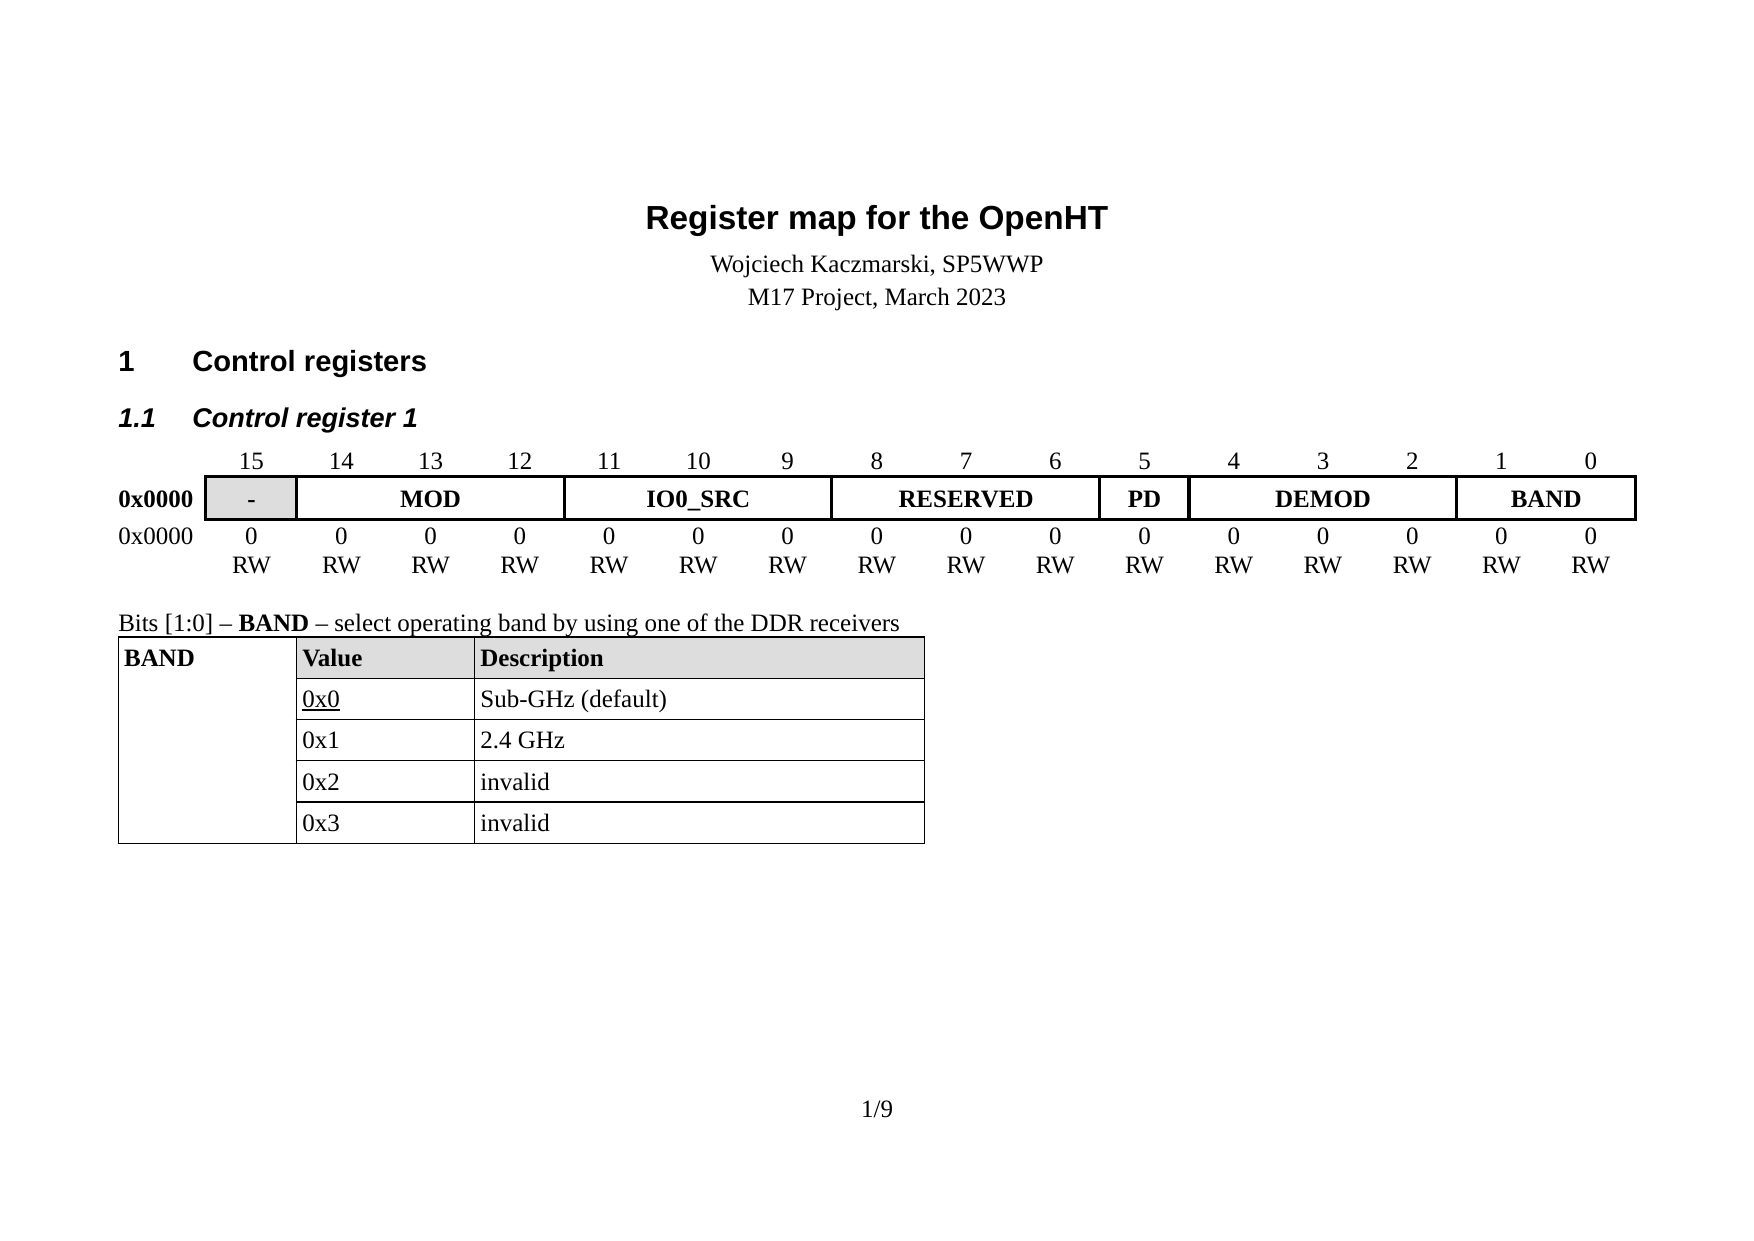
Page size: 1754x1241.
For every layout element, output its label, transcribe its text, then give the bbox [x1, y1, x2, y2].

table_header 1 [1457, 446, 1546, 475]
table_cell 0 [475, 521, 564, 550]
subtitle Control register 1 [118, 402, 1635, 434]
table_cell MOD [298, 478, 563, 518]
subtitle Register map for the OpenHT [118, 198, 1635, 236]
table_header 12 [475, 446, 564, 475]
table_cell 0 [1546, 521, 1635, 550]
table_cell 0 [743, 521, 832, 550]
table_cell RW [654, 550, 743, 579]
table_header BAND [119, 638, 296, 843]
table_cell 0 [206, 521, 297, 550]
table_cell 0 [297, 521, 386, 550]
table_cell 0 [1368, 521, 1457, 550]
table_header 6 [1010, 446, 1100, 475]
table_header 8 [832, 446, 921, 475]
table_header [118, 446, 206, 475]
table_cell PD [1101, 478, 1187, 518]
table_cell RW [1010, 550, 1100, 579]
table_cell RW [921, 550, 1010, 579]
table_header 2 [1368, 446, 1457, 475]
table_cell 0x0000 [118, 518, 206, 550]
table_header 7 [921, 446, 1010, 475]
table_cell 0 [1010, 521, 1100, 550]
table_header 15 [206, 446, 297, 475]
table_cell RW [1457, 550, 1546, 579]
table_cell RW [1278, 550, 1367, 579]
table_header Value [297, 638, 474, 678]
table_cell Sub-GHz (default) [475, 679, 924, 719]
table_cell RW [475, 550, 564, 579]
table_cell 0 [1189, 521, 1278, 550]
table_cell BAND [1458, 478, 1634, 518]
table_cell RESERVED [833, 478, 1098, 518]
table_cell RW [1189, 550, 1278, 579]
table_cell 0x0 [297, 679, 474, 719]
table_cell [118, 550, 206, 579]
table_header 4 [1189, 446, 1278, 475]
table_cell IO0_SRC [566, 478, 830, 518]
table_cell 0 [1278, 521, 1367, 550]
table_cell RW [297, 550, 386, 579]
table_header 9 [743, 446, 832, 475]
table_cell RW [743, 550, 832, 579]
table_cell 0 [386, 521, 475, 550]
table_cell 0 [654, 521, 743, 550]
table_cell 0 [564, 521, 653, 550]
table_cell RW [1368, 550, 1457, 579]
table_cell invalid [475, 761, 924, 801]
table_header 5 [1100, 446, 1189, 475]
table_header 10 [654, 446, 743, 475]
table_cell DEMOD [1191, 478, 1455, 518]
table_cell 0x2 [297, 761, 474, 801]
table_header 11 [564, 446, 653, 475]
table_header 0 [1546, 446, 1635, 475]
table_cell 2.4 GHz [475, 720, 924, 760]
subtitle Control registers [118, 344, 1635, 377]
table_cell RW [564, 550, 653, 579]
table_cell RW [832, 550, 921, 579]
text Bits [1:0] – BAND – select operating band by using one of the DDR receivers [118, 608, 1635, 636]
table_cell RW [1100, 550, 1189, 579]
table_cell RW [386, 550, 475, 579]
table_header 3 [1278, 446, 1367, 475]
table_cell - [207, 478, 295, 518]
table_cell RW [1546, 550, 1635, 579]
table_cell 0x3 [297, 803, 474, 843]
table_header Description [475, 638, 924, 678]
table_header 14 [297, 446, 386, 475]
table_cell 0 [1457, 521, 1546, 550]
table_cell 0x1 [297, 720, 474, 760]
table_header 13 [386, 446, 475, 475]
table_cell RW [206, 550, 297, 579]
table_cell 0x0000 [118, 475, 204, 518]
table_cell 0 [832, 521, 921, 550]
table_cell 0 [1100, 521, 1189, 550]
table_cell invalid [475, 803, 924, 843]
text Wojciech Kaczmarski, SP5WWP M17 Project, March 2023 [118, 249, 1635, 310]
table_cell 0 [921, 521, 1010, 550]
